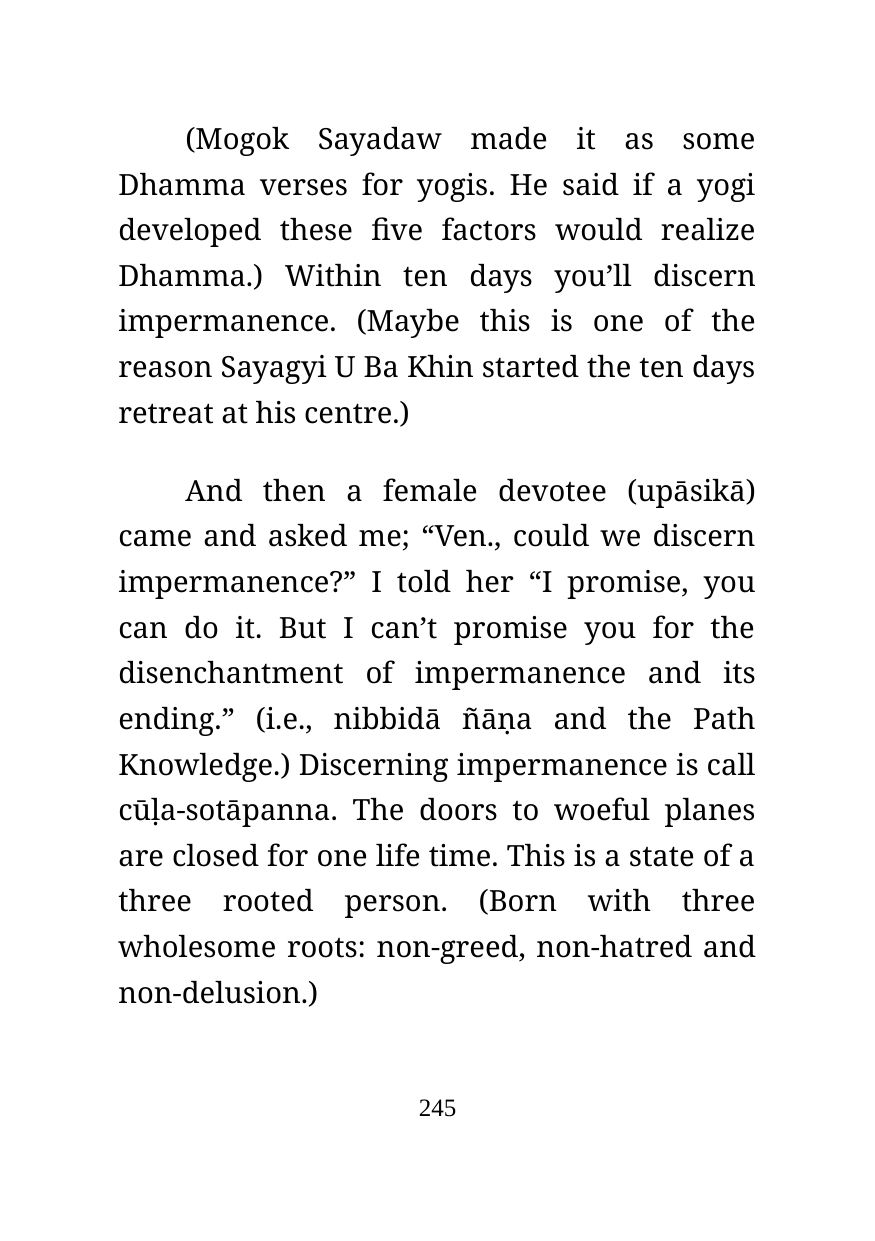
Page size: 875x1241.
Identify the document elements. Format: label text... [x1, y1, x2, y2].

text (Mogok Sayadaw made it as some Dhamma verses for yogis. He said if a yogi developed these five factors would realize Dhamma.) Within ten days you’ll discern impermanence. (Maybe this is one of the reason Sayagyi U Ba Khin started the ten days retreat at his centre.) [118, 118, 756, 432]
text And then a female devotee (upāsikā) came and asked me; “Ven., could we discern impermanence?” I told her “I promise, you can do it. But I can’t promise you for the disenchantment of impermanence and its ending.” (i.e., nibbidā ñāṇa and the Path Knowledge.) Discerning impermanence is call cūḷa-sotāpanna. The doors to woeful planes are closed for one life time. This is a state of a three rooted person. (Born with three wholesome roots: non-greed, non-hatred and non-delusion.) [118, 470, 756, 1012]
